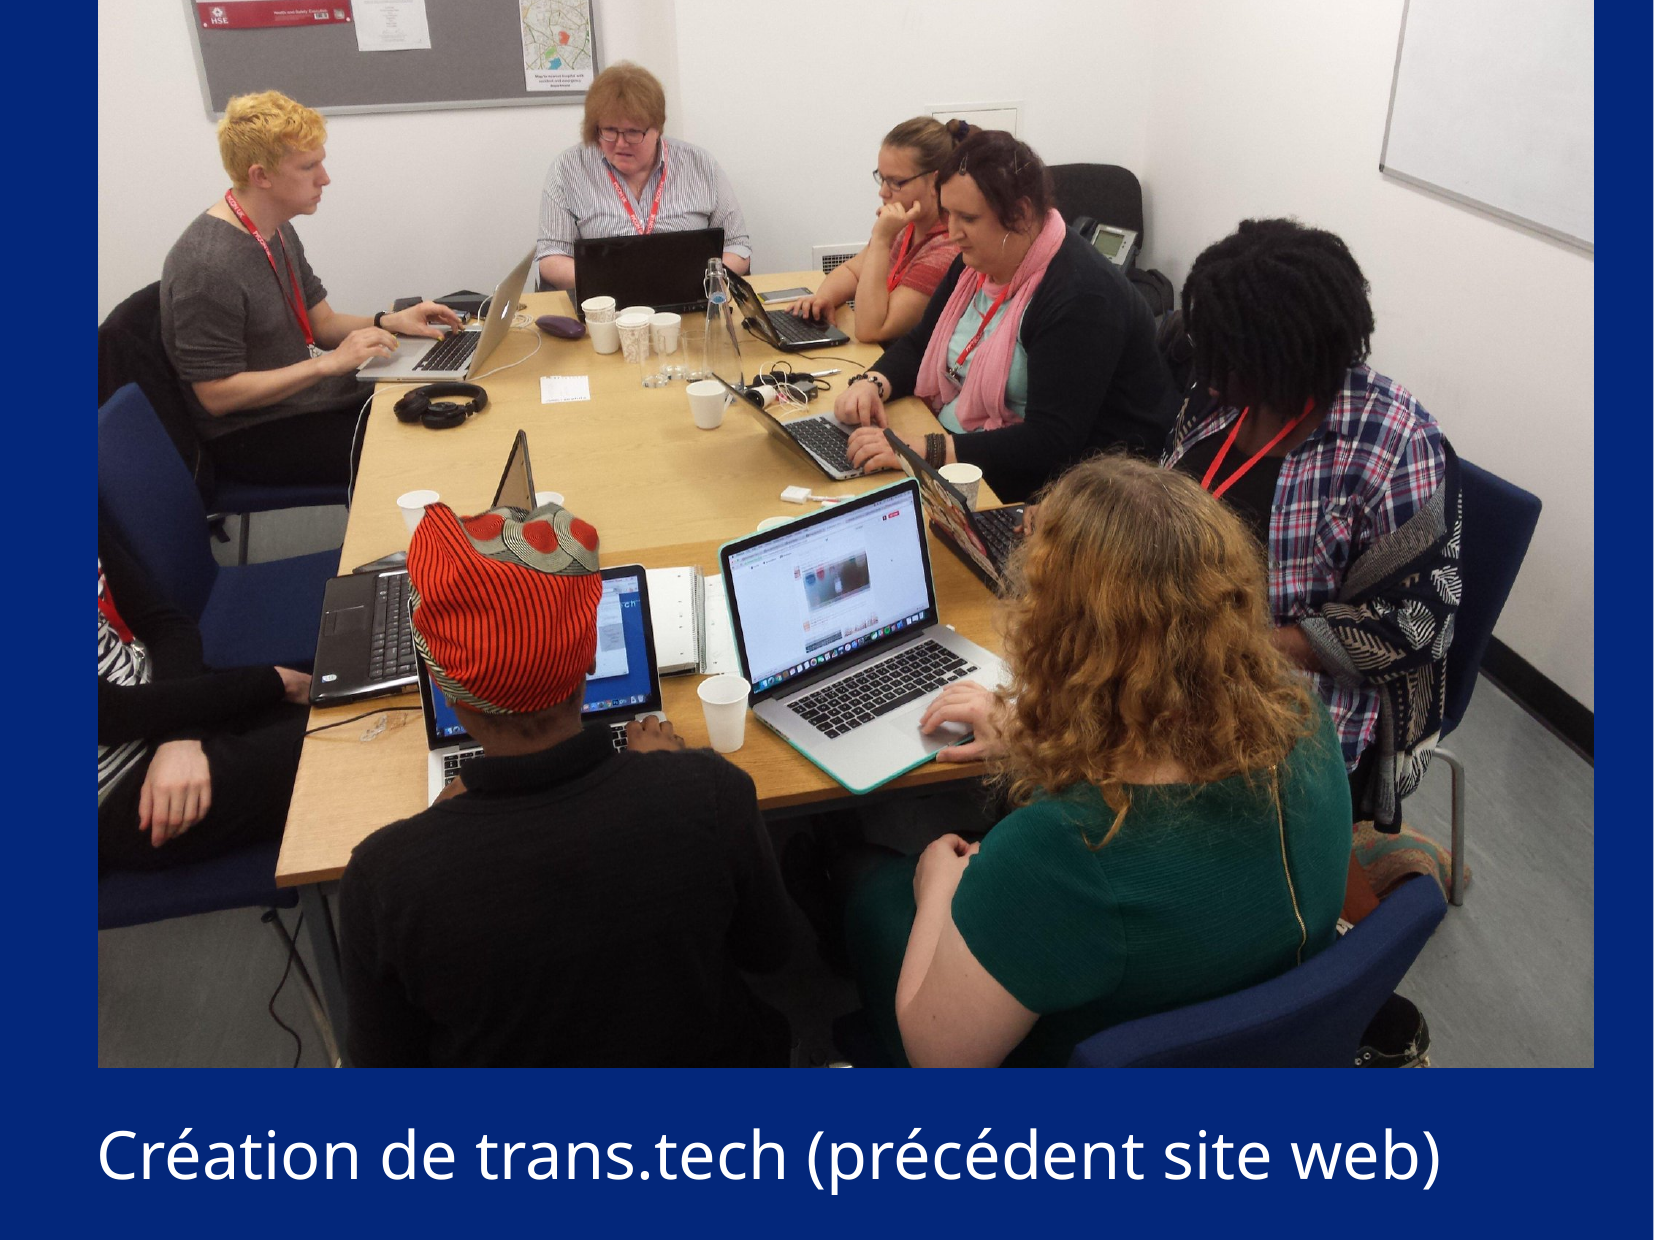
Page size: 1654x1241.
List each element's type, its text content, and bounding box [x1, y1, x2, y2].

text_box Création de trans.tech (précédent site web) [81, 1100, 1617, 1241]
picture [98, 0, 1594, 1068]
